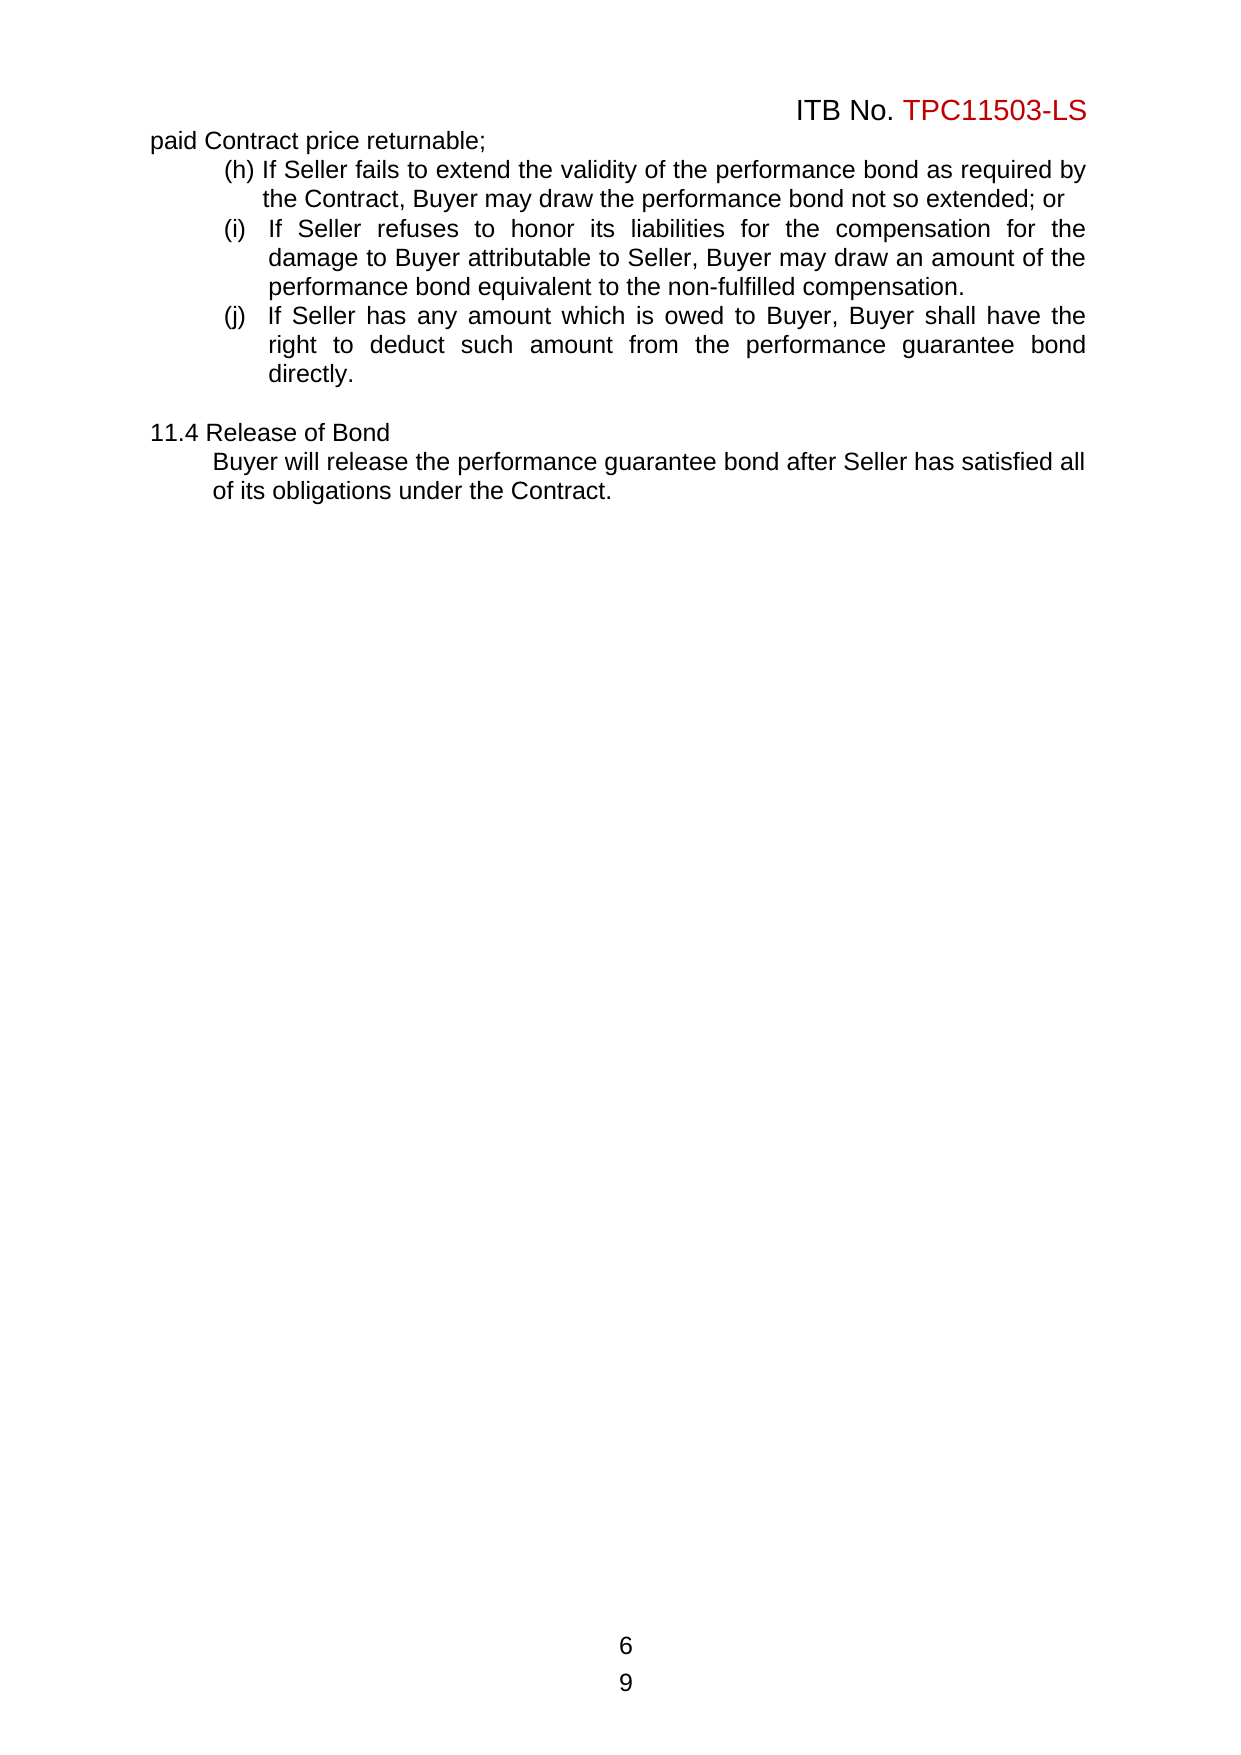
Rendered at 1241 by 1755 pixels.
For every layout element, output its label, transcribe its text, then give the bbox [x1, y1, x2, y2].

text (j) If Seller has any amount which is owed to Buyer, Buyer shall have the right to deduct such amount from the performance guarantee bond directly. [224, 301, 1087, 389]
text (i) If Seller refuses to honor its liabilities for the compensation for the damage to Buyer attributable to Seller, Buyer may draw an amount of the performance bond equivalent to the non-fulfilled compensation. [224, 214, 1087, 301]
text (h) If Seller fails to extend the validity of the performance bond as required by the Contract, Buyer may draw the performance bond not so extended; or [224, 155, 1087, 214]
text Buyer will release the performance guarantee bond after Seller has satisfied all of its obligations under the Contract. [212, 447, 1087, 505]
text paid Contract price returnable; [111, 126, 1087, 155]
text 11.4 Release of Bond [150, 418, 1087, 447]
